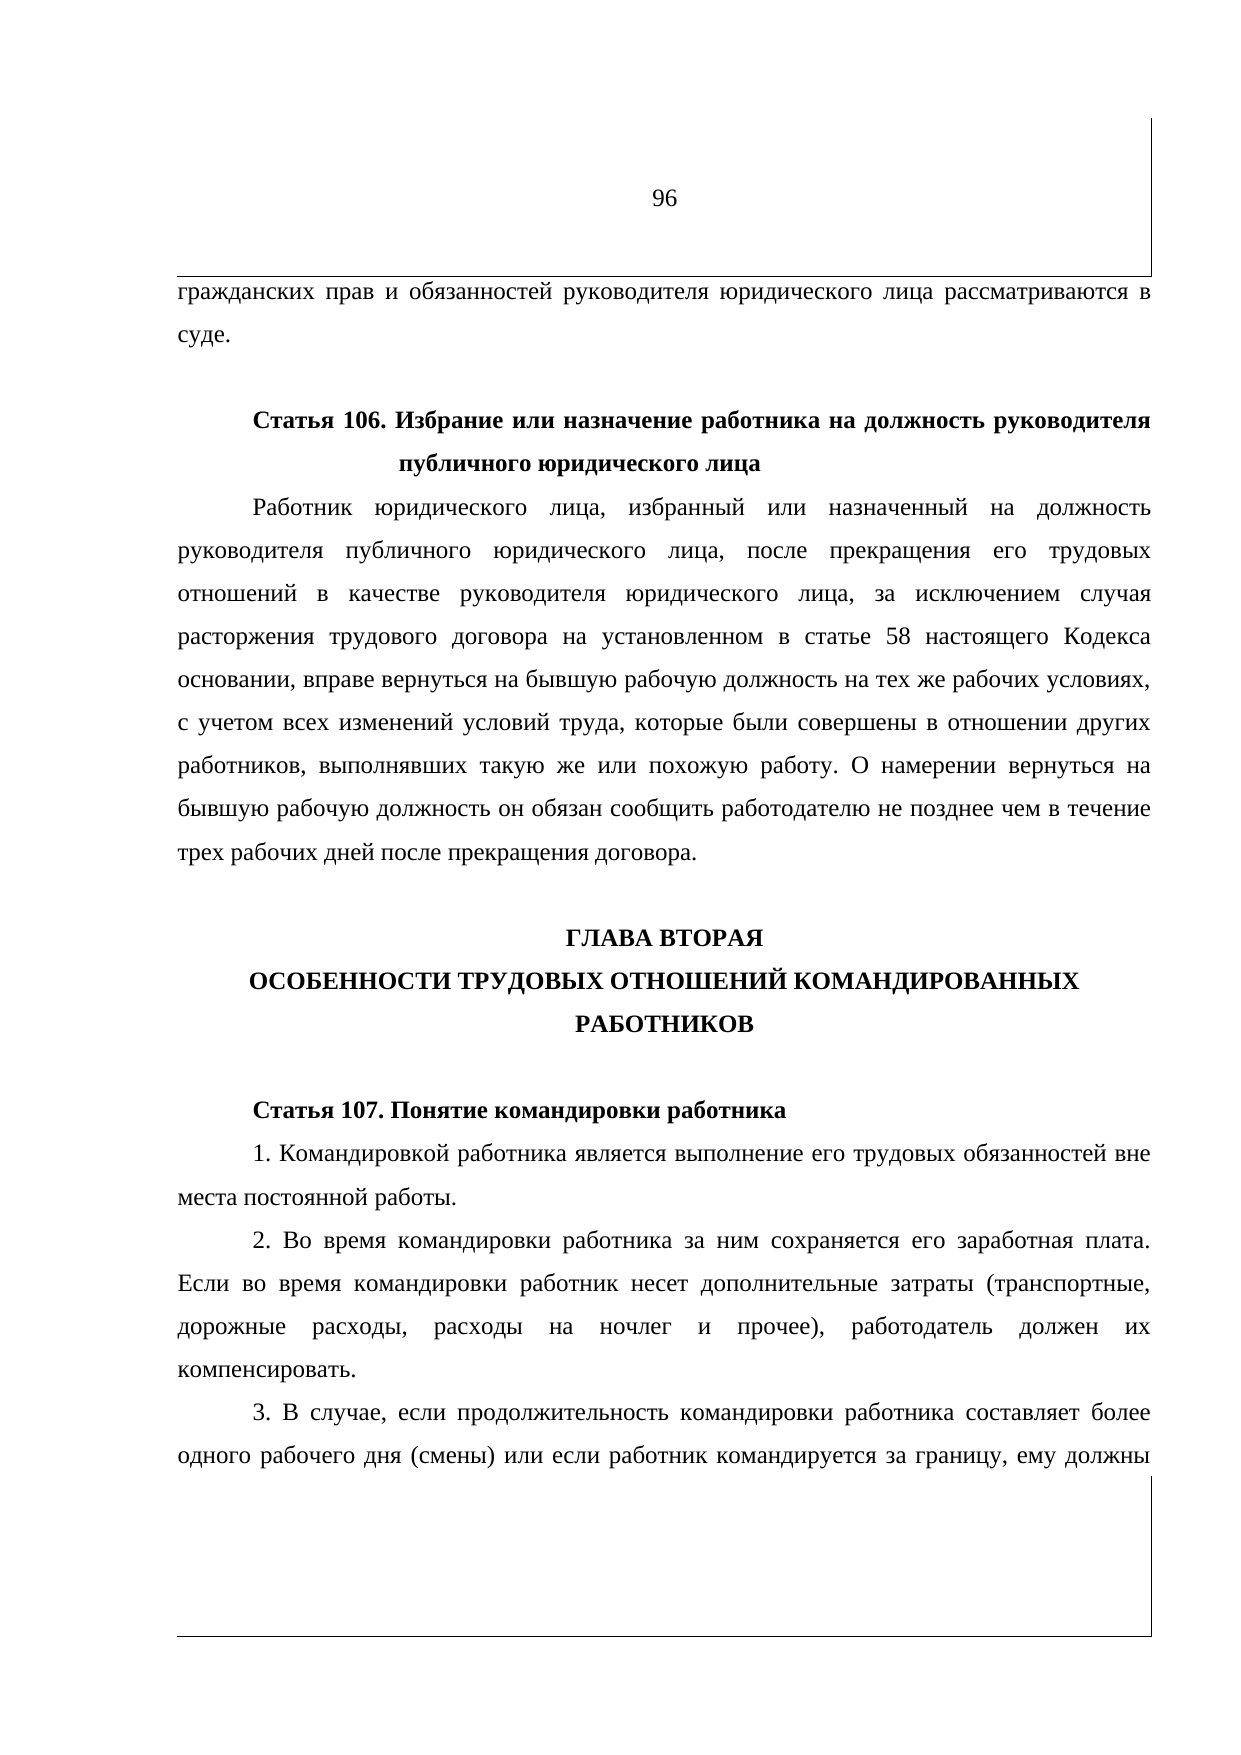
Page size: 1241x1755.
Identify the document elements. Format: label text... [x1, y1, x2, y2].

text гражданских прав и обязанностей руководителя юридического лица рассматриваются в суде. [177, 276, 1152, 348]
text ОСОБЕННОСТИ ТРУДОВЫХ ОТНОШЕНИЙ КОМАНДИРОВАННЫХ РАБОТНИКОВ [177, 966, 1152, 1038]
text Статья 107. Понятие командировки работника [177, 1095, 1152, 1124]
text 2. Во время командировки работника за ним сохраняется его заработная плата. Если во время командировки работник несет дополнительные затраты (транспортные, дорожные расходы, расходы на ночлег и прочее), работодатель должен их компенсировать. [177, 1225, 1152, 1383]
text 3. В случае, если продолжительность командировки работника составляет более одного рабочего дня (смены) или если работник командируется за границу, ему должны [177, 1397, 1152, 1469]
text 1. Командировкой работника является выполнение его трудовых обязанностей вне места постоянной работы. [177, 1138, 1152, 1210]
text Статья 106. Избрание или назначение работника на должность руководителя публичного юридического лица [252, 405, 1152, 477]
text ГЛАВА ВТОРАЯ [177, 923, 1152, 952]
text Работник юридического лица, избранный или назначенный на должность руководителя публичного юридического лица, после прекращения его трудовых отношений в качестве руководителя юридического лица, за исключением случая расторжения трудового договора на установленном в статье 58 настоящего Кодекса основании, вправе вернуться на бывшую рабочую должность на тех же рабочих условиях, с учетом всех изменений условий труда, которые были совершены в отношении других работников, выполнявших такую же или похожую работу. О намерении вернуться на бывшую рабочую должность он обязан сообщить работодателю не позднее чем в течение трех рабочих дней после прекращения договора. [177, 492, 1152, 865]
